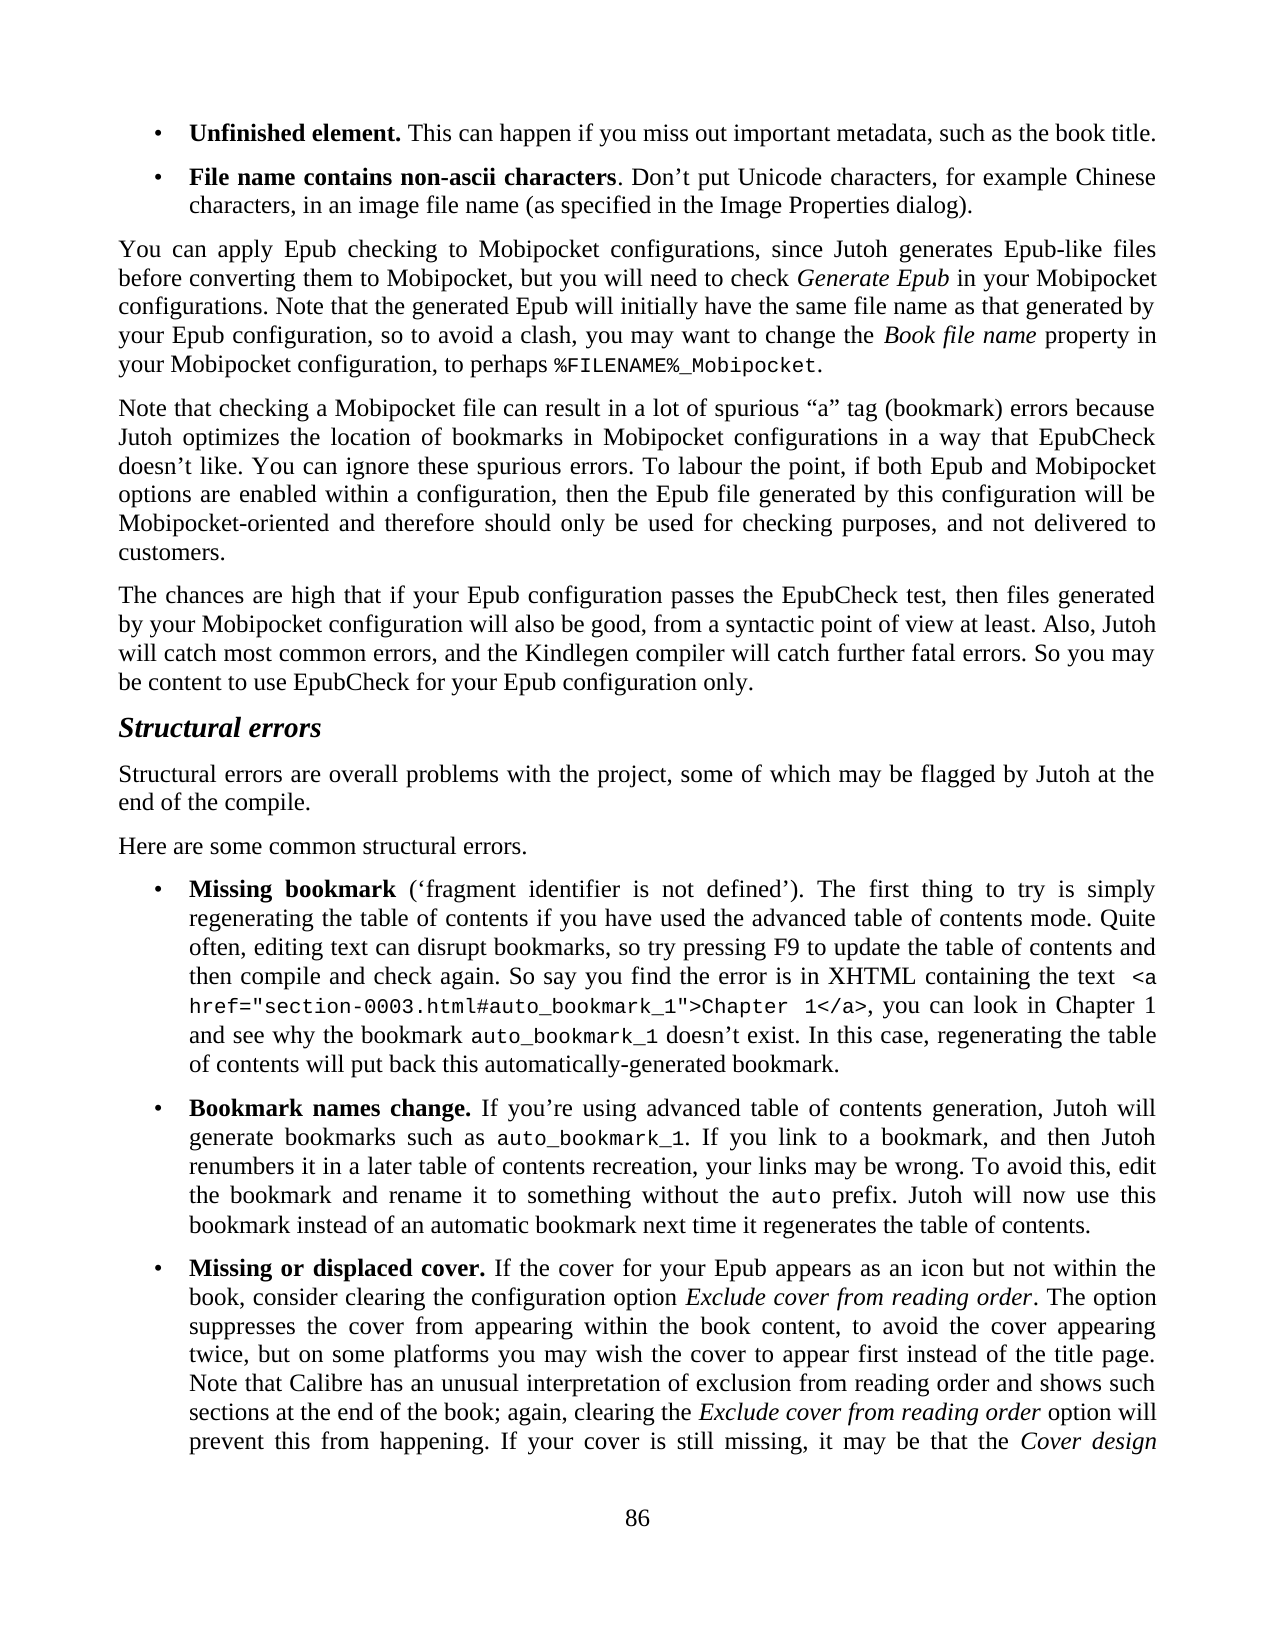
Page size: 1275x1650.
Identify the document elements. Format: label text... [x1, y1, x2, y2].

text Here are some common structural errors. [118, 831, 1157, 860]
list Bookmark names change. If you’re using advanced table of contents generation, Jutoh will generate bookmarks such as auto_bookmark_1. If you link to a bookmark, and then Jutoh renumbers it in a later table of contents recreation, your links may be wrong. To avoid this, edit the bookmark and rename it to something without the auto prefix. Jutoh will now use this bookmark instead of an automatic bookmark next time it regenerates the table of contents. [153, 1093, 1157, 1238]
list Unfinished element. This can happen if you miss out important metadata, such as the book title. [153, 118, 1157, 147]
subtitle Structural errors [118, 710, 1157, 744]
list Missing bookmark (‘fragment identifier is not defined’). The first thing to try is simply regenerating the table of contents if you have used the advanced table of contents mode. Quite often, editing text can disrupt bookmarks, so try pressing F9 to update the table of contents and then compile and check again. So say you find the error is in XHTML containing the text <a href="section-0003.html#auto_bookmark_1">Chapter 1</a>, you can look in Chapter 1 and see why the bookmark auto_bookmark_1 doesn’t exist. In this case, regenerating the table of contents will put back this automatically-generated bookmark. [153, 874, 1157, 1078]
text Note that checking a Mobipocket file can result in a lot of spurious “a” tag (bookmark) errors because Jutoh optimizes the location of bookmarks in Mobipocket configurations in a way that EpubCheck doesn’t like. You can ignore these spurious errors. To labour the point, if both Epub and Mobipocket options are enabled within a configuration, then the Epub file generated by this configuration will be Mobipocket-oriented and therefore should only be used for checking purposes, and not delivered to customers. [118, 393, 1157, 566]
text Structural errors are overall problems with the project, some of which may be flagged by Jutoh at the end of the compile. [118, 759, 1157, 816]
text You can apply Epub checking to Mobipocket configurations, since Jutoh generates Epub-like files before converting them to Mobipocket, but you will need to check Generate Epub in your Mobipocket configurations. Note that the generated Epub will initially have the same file name as that generated by your Epub configuration, so to avoid a clash, you may want to change the Book file name property in your Mobipocket configuration, to perhaps %FILENAME%_Mobipocket. [118, 234, 1157, 378]
list File name contains non-ascii characters. Don’t put Unicode characters, for example Chinese characters, in an image file name (as specified in the Image Properties dialog). [153, 162, 1157, 219]
list Missing or displaced cover. If the cover for your Epub appears as an icon but not within the book, consider clearing the configuration option Exclude cover from reading order. The option suppresses the cover from appearing within the book content, to avoid the cover appearing twice, but on some platforms you may wish the cover to appear first instead of the title page. Note that Calibre has an unusual interpretation of exclusion from reading order and shows such sections at the end of the book; again, clearing the Exclude cover from reading order option will prevent this from happening. If your cover is still missing, it may be that the Cover design [153, 1253, 1157, 1454]
text The chances are high that if your Epub configuration passes the EpubCheck test, then files generated by your Mobipocket configuration will also be good, from a syntactic point of view at least. Also, Jutoh will catch most common errors, and the Kindlegen compiler will catch further fatal errors. So you may be content to use EpubCheck for your Epub configuration only. [118, 581, 1157, 696]
